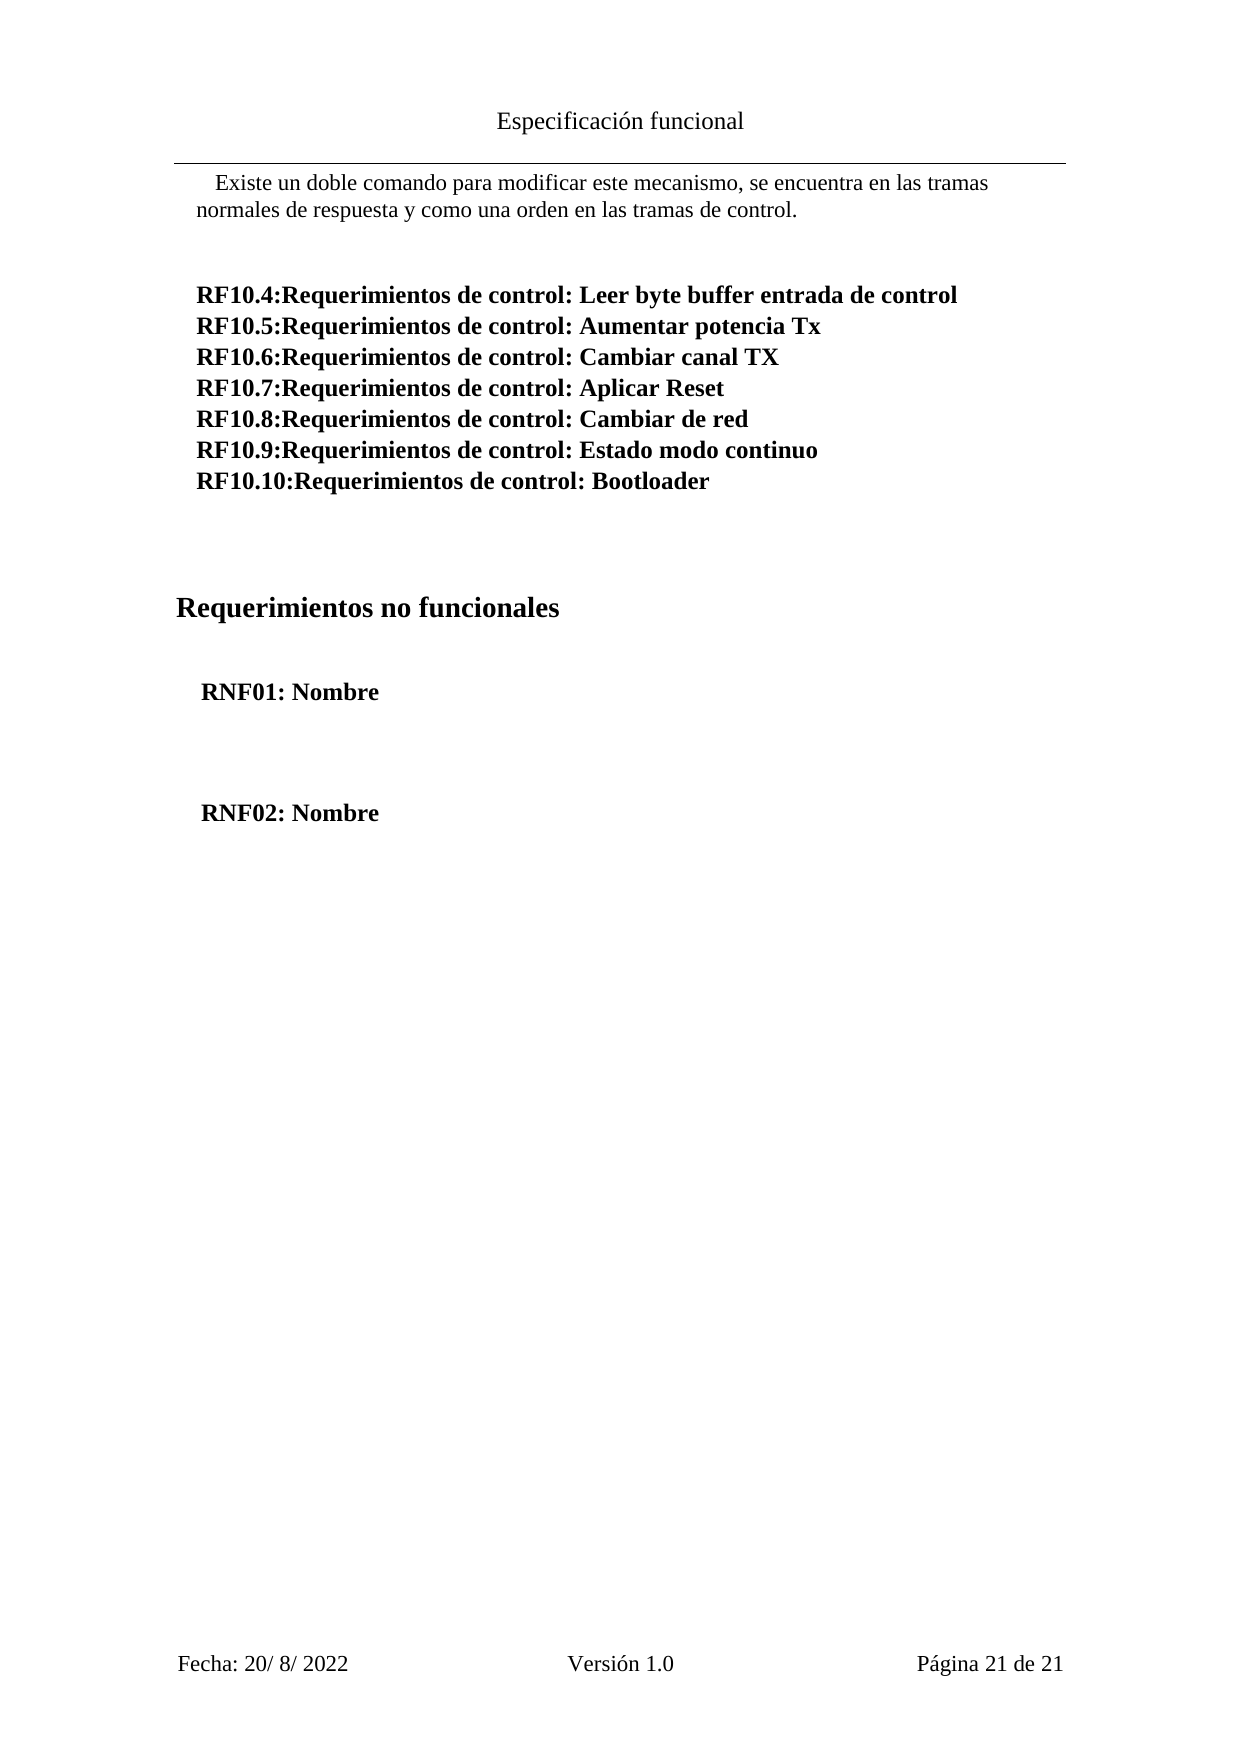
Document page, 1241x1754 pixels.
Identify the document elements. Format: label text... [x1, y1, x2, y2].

subtitle RF10.4:Requerimientos de control: Leer byte buffer entrada de control [196, 280, 1061, 308]
subtitle RF10.10:Requerimientos de control: Bootloader [196, 466, 1061, 495]
subtitle RF10.6:Requerimientos de control: Cambiar canal TX [196, 342, 1061, 371]
subtitle RF10.7:Requerimientos de control: Aplicar Reset [196, 373, 1061, 402]
subtitle Requerimientos no funcionales [176, 590, 1070, 624]
subtitle RF10.5:Requerimientos de control: Aumentar potencia Tx [196, 311, 1061, 339]
subtitle RNF02: Nombre [201, 798, 1064, 827]
subtitle Existe un doble comando para modificar este mecanismo, se encuentra en las tramas normales de respuesta y como una orden en las tramas de control. [196, 168, 1061, 249]
subtitle RF10.8:Requerimientos de control: Cambiar de red [196, 404, 1061, 433]
subtitle RNF01: Nombre [201, 677, 1064, 706]
subtitle RF10.9:Requerimientos de control: Estado modo continuo [196, 435, 1061, 464]
